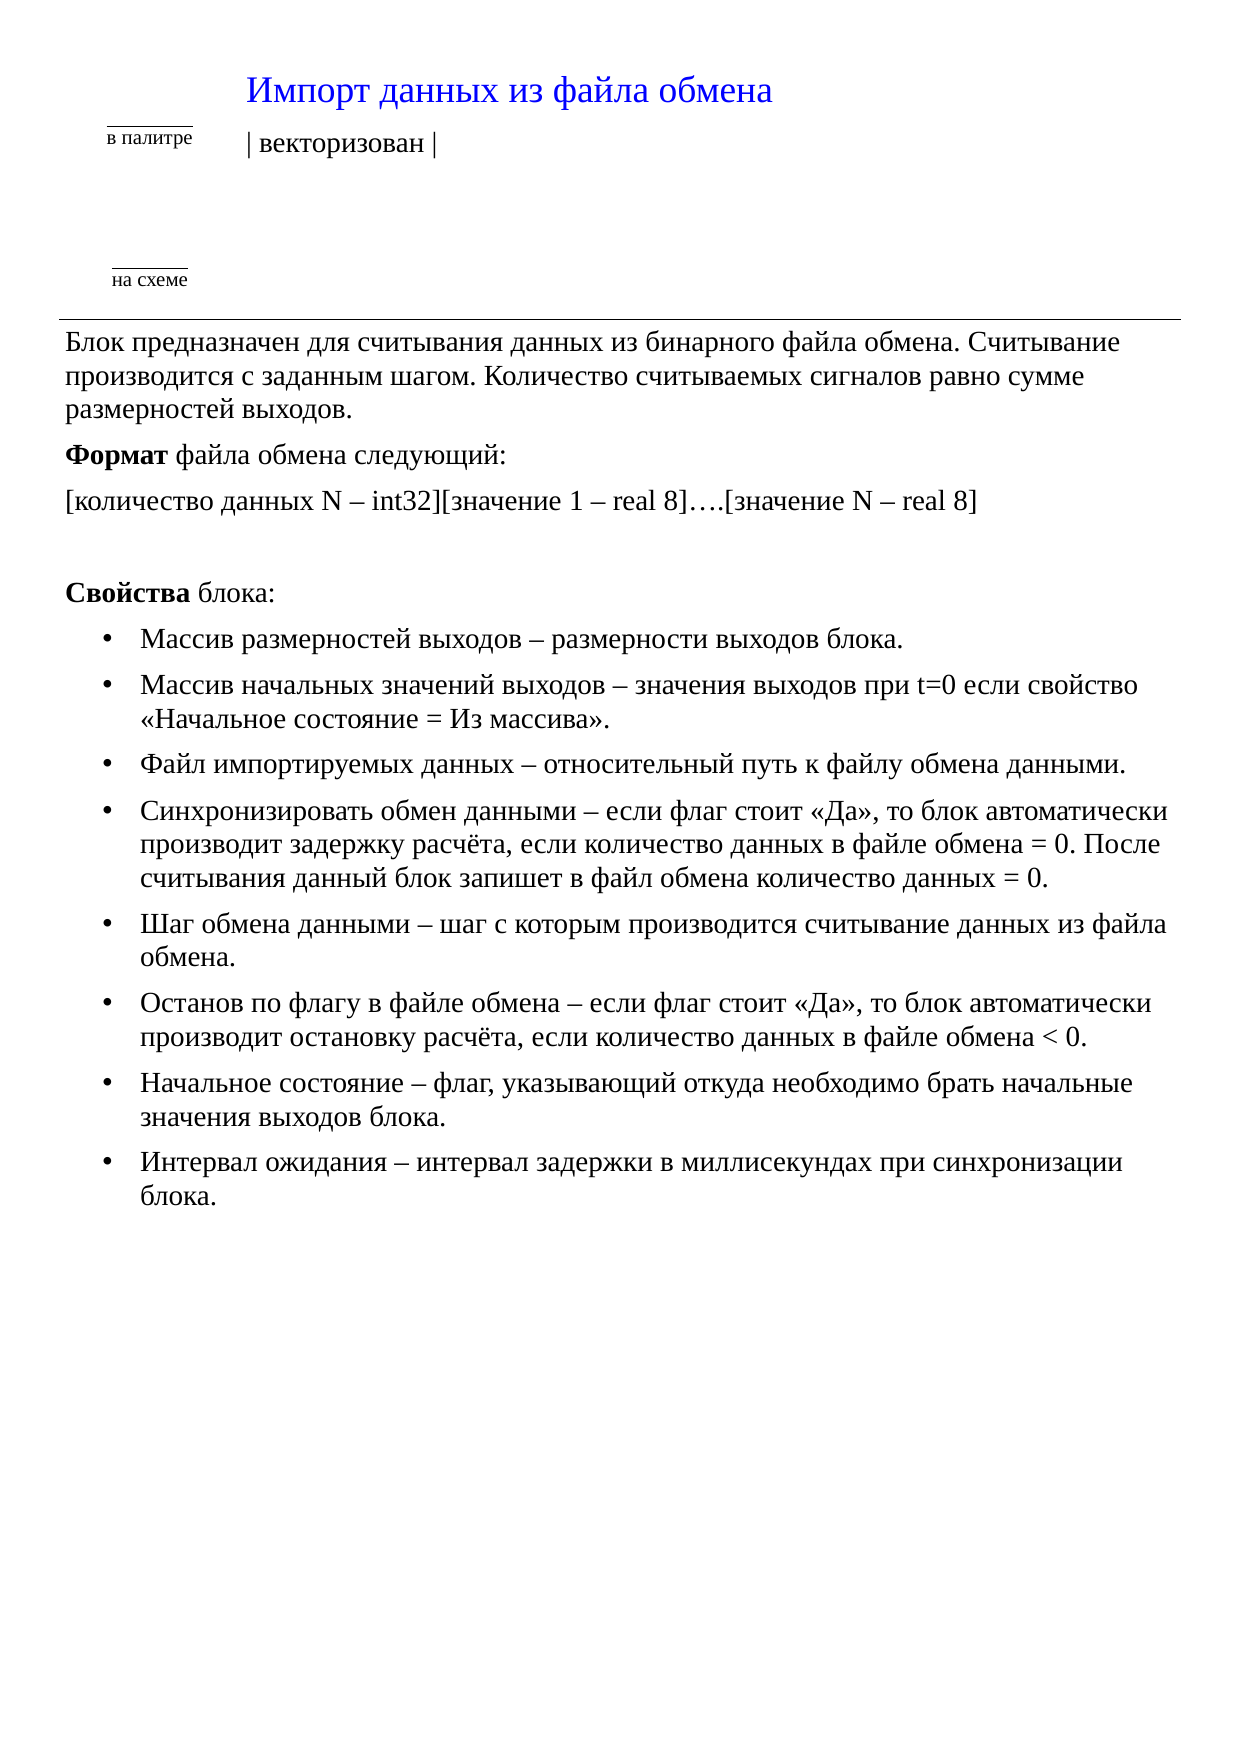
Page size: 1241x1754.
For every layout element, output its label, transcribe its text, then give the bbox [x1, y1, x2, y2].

table_cell [59, 176, 240, 261]
table_cell [240, 176, 1181, 261]
table_cell | векторизован | [240, 119, 1181, 176]
table_cell Блок предназначен для считывания данных из бинарного файла обмена. Считывание производится с заданным шагом. Количество считываемых сигналов равно сумме размерностей выходов. Формат файла обмена следующий: [количество данных N – int32][значение 1 – real 8]….[значение N – real 8] Свойства блока: Массив размерностей выходов – размерности выходов блока. Массив начальных значений выходов – значения выходов при t=0 если свойство «Начальное состояние = Из массива». Файл импортируемых данных – относительный путь к файлу обмена данными. Синхронизировать обмен данными – если флаг стоит «Да», то блок автоматически производит задержку расчёта, если количество данных в файле обмена = 0. После считывания данный блок запишет в файл обмена количество данных = 0. Шаг обмена данными – шаг с которым производится считывание данных из файла обмена. Останов по флагу в файле обмена – если флаг стоит «Да», то блок автоматически производит остановку расчёта, если количество данных в файле обмена < 0. Начальное состояние – флаг, указывающий откуда необходимо брать начальные значения выходов блока. Интервал ожидания – интервал задержки в миллисекундах при синхронизации блока. [59, 320, 1181, 1230]
table_header Импорт данных из файла обмена [240, 59, 1181, 119]
table_cell на схеме [59, 261, 240, 318]
table_cell [240, 261, 1181, 318]
table_cell в палитре [59, 119, 240, 176]
table_header [59, 59, 240, 119]
